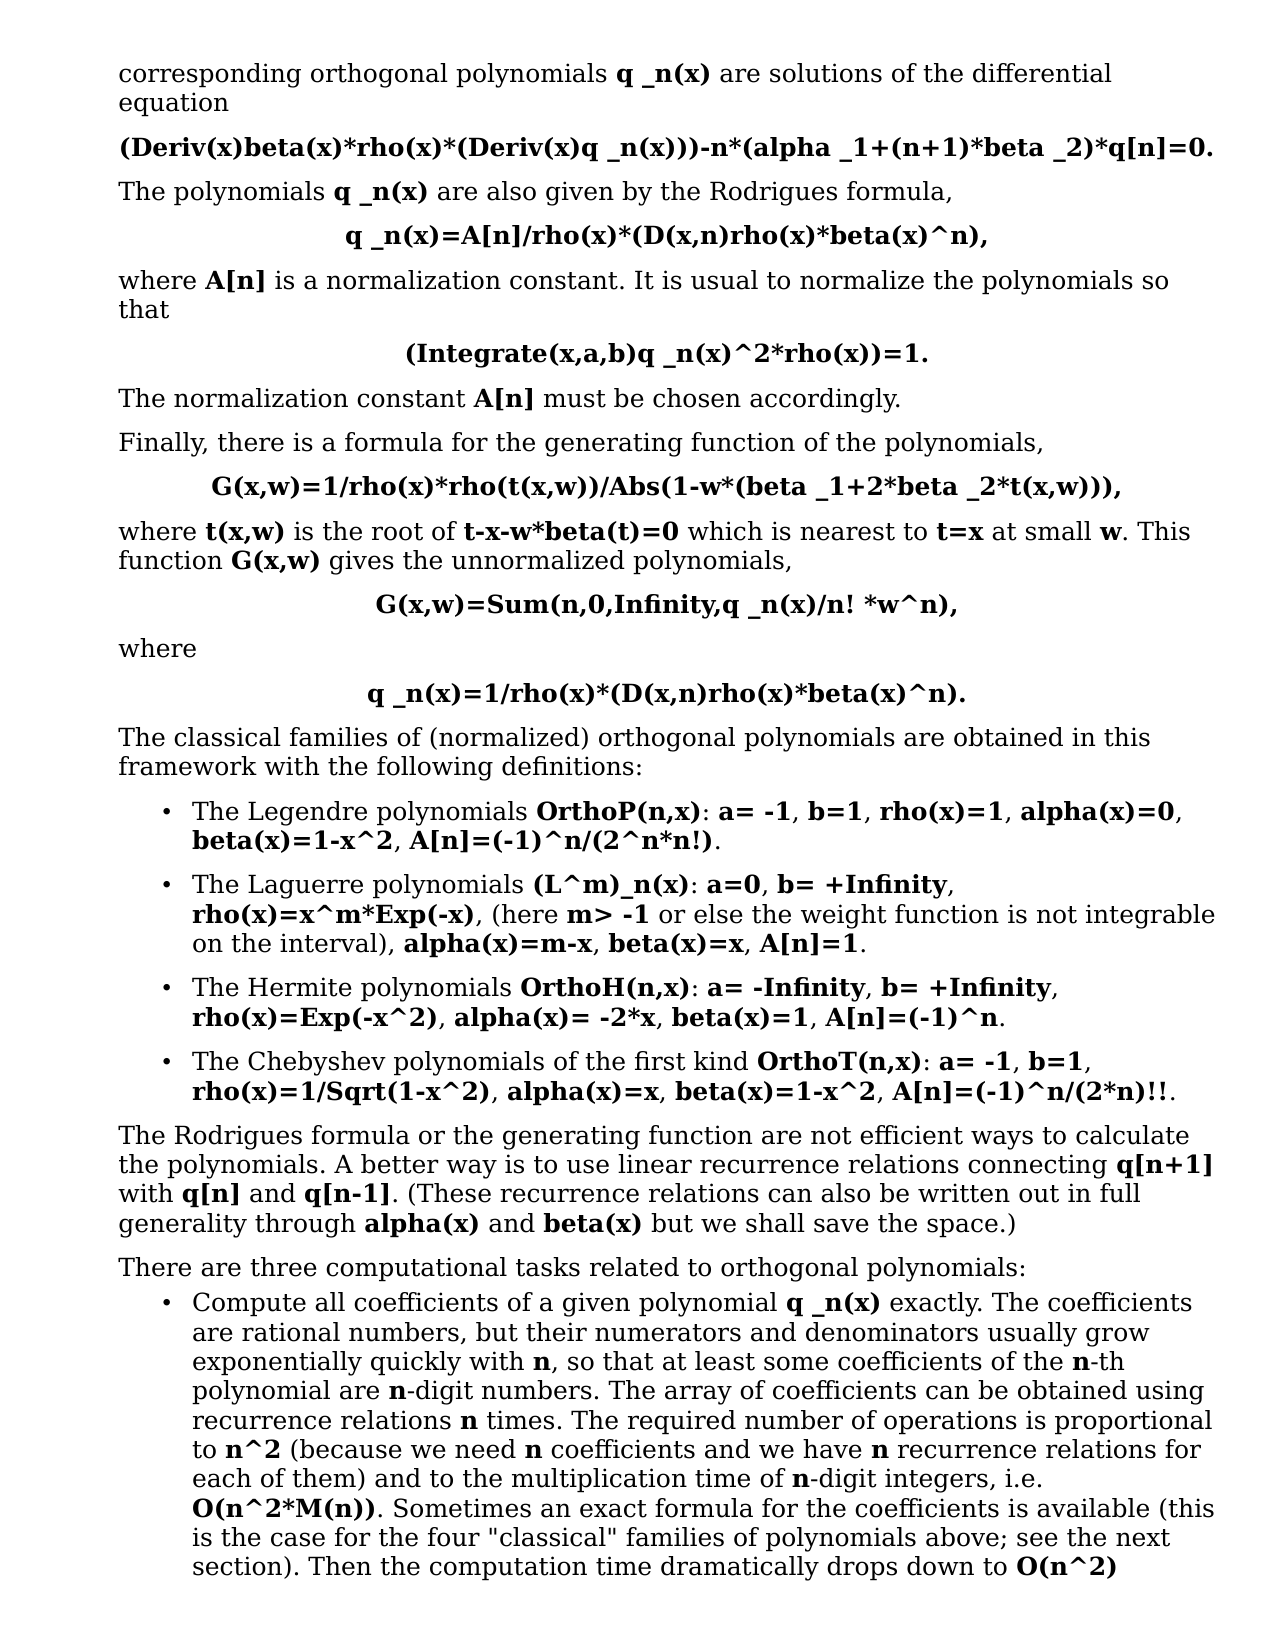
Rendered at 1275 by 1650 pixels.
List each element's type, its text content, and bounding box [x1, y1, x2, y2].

text where A[n] is a normalization constant. It is usual to normalize the polynomials so that [118, 266, 1216, 324]
text corresponding orthogonal polynomials q _n(x) are solutions of the differential equation [118, 59, 1216, 118]
text The Rodrigues formula or the generating function are not efficient ways to calculate the polynomials. A better way is to use linear recurrence relations connecting q[n+1] with q[n] and q[n-1]. (These recurrence relations can also be written out in full generality through alpha(x) and beta(x) but we shall save the space.) [118, 1121, 1216, 1238]
text q _n(x)=A[n]/rho(x)*(D(x,n)rho(x)*beta(x)^n), [118, 221, 1216, 251]
text (Deriv(x)beta(x)*rho(x)*(Deriv(x)q _n(x)))-n*(alpha _1+(n+1)*beta _2)*q[n]=0. [118, 133, 1216, 162]
text where [118, 635, 1216, 664]
text The normalization constant A[n] must be chosen accordingly. [118, 384, 1216, 413]
text Finally, there is a formula for the generating function of the polynomials, [118, 428, 1216, 457]
text G(x,w)=Sum(n,0,Infinity,q _n(x)/n! *w^n), [118, 590, 1216, 620]
text G(x,w)=1/rho(x)*rho(t(x,w))/Abs(1-w*(beta _1+2*beta _2*t(x,w))), [118, 472, 1216, 502]
text where t(x,w) is the root of t-x-w*beta(t)=0 which is nearest to t=x at small w. This function G(x,w) gives the unnormalized polynomials, [118, 517, 1216, 575]
text q _n(x)=1/rho(x)*(D(x,n)rho(x)*beta(x)^n). [118, 679, 1216, 708]
list The Legendre polynomials OrthoP(n,x): a= -1, b=1, rho(x)=1, alpha(x)=0, beta(x)=1-x^2, A[n]=(-1)^n/(2^n*n!). [162, 797, 1216, 855]
list The Hermite polynomials OrthoH(n,x): a= -Infinity, b= +Infinity, rho(x)=Exp(-x^2), alpha(x)= -2*x, beta(x)=1, A[n]=(-1)^n. [162, 973, 1216, 1032]
text The classical families of (normalized) orthogonal polynomials are obtained in this framework with the following definitions: [118, 723, 1216, 782]
text (Integrate(x,a,b)q _n(x)^2*rho(x))=1. [118, 339, 1216, 369]
text The polynomials q _n(x) are also given by the Rodrigues formula, [118, 177, 1216, 206]
list Compute all coefficients of a given polynomial q _n(x) exactly. The coefficients are rational numbers, but their numerators and denominators usually grow exponentially quickly with n, so that at least some coefficients of the n-th polynomial are n-digit numbers. The array of coefficients can be obtained using recurrence relations n times. The required number of operations is proportional to n^2 (because we need n coefficients and we have n recurrence relations for each of them) and to the multiplication time of n-digit integers, i.e. O(n^2*M(n)). Sometimes an exact formula for the coefficients is available (this is the case for the four "classical" families of polynomials above; see the next section). Then the computation time dramatically drops down to O(n^2) [162, 1288, 1216, 1582]
list The Laguerre polynomials (L^m)_n(x): a=0, b= +Infinity, rho(x)=x^m*Exp(-x), (here m> -1 or else the weight function is not integrable on the interval), alpha(x)=m-x, beta(x)=x, A[n]=1. [162, 870, 1216, 958]
list The Chebyshev polynomials of the first kind OrthoT(n,x): a= -1, b=1, rho(x)=1/Sqrt(1-x^2), alpha(x)=x, beta(x)=1-x^2, A[n]=(-1)^n/(2*n)!!. [162, 1047, 1216, 1106]
text There are three computational tasks related to orthogonal polynomials: [118, 1253, 1216, 1282]
